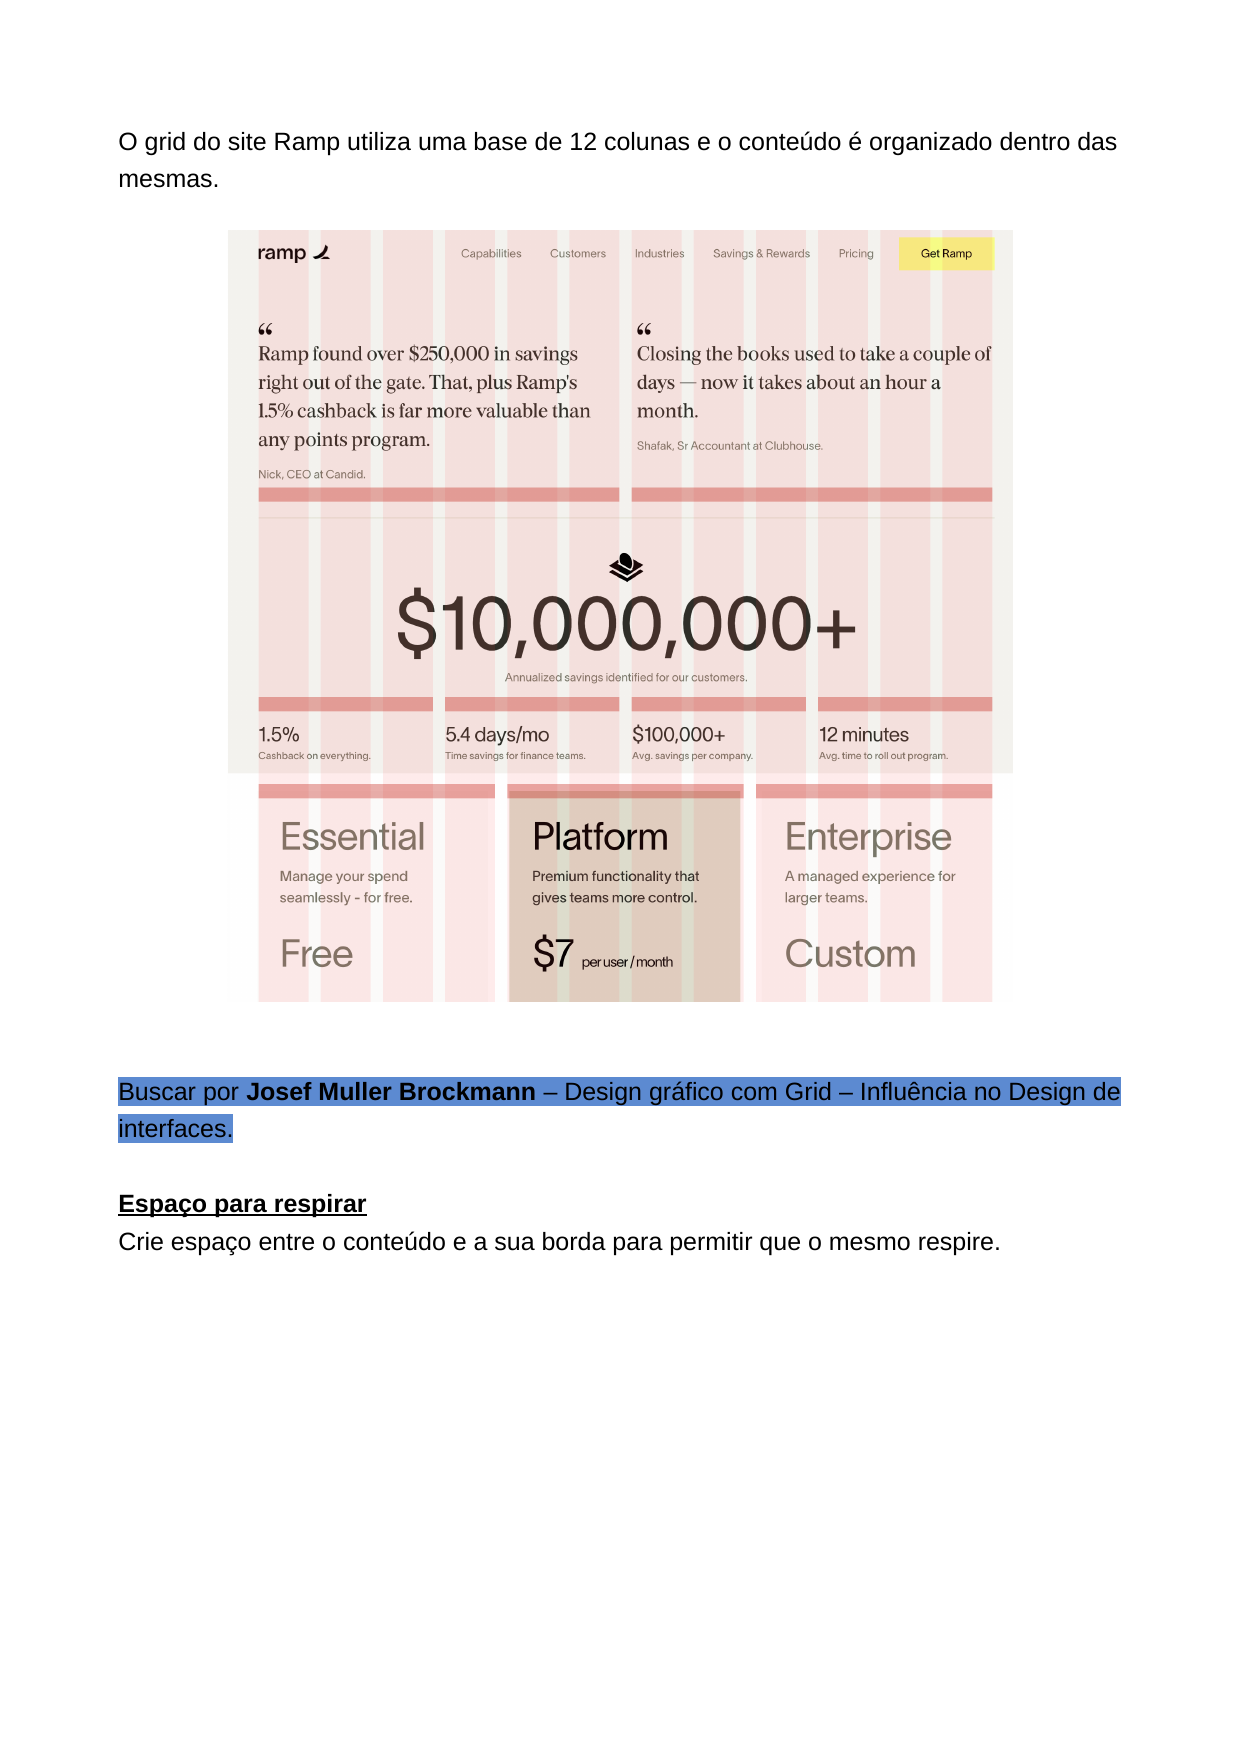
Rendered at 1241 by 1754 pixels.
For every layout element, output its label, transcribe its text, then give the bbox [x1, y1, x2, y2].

picture [227, 230, 1013, 1002]
text O grid do site Ramp utiliza uma base de 12 colunas e o conteúdo é organizado dentro das mesmas. [118, 118, 1122, 193]
text Crie espaço entre o conteúdo e a sua borda para permitir que o mesmo respire. [118, 1218, 1122, 1256]
text Buscar por Josef Muller Brockmann – Design gráfico com Grid – Influência no Design de interfaces. [118, 1068, 1122, 1143]
text Espaço para respirar [118, 1181, 1122, 1218]
